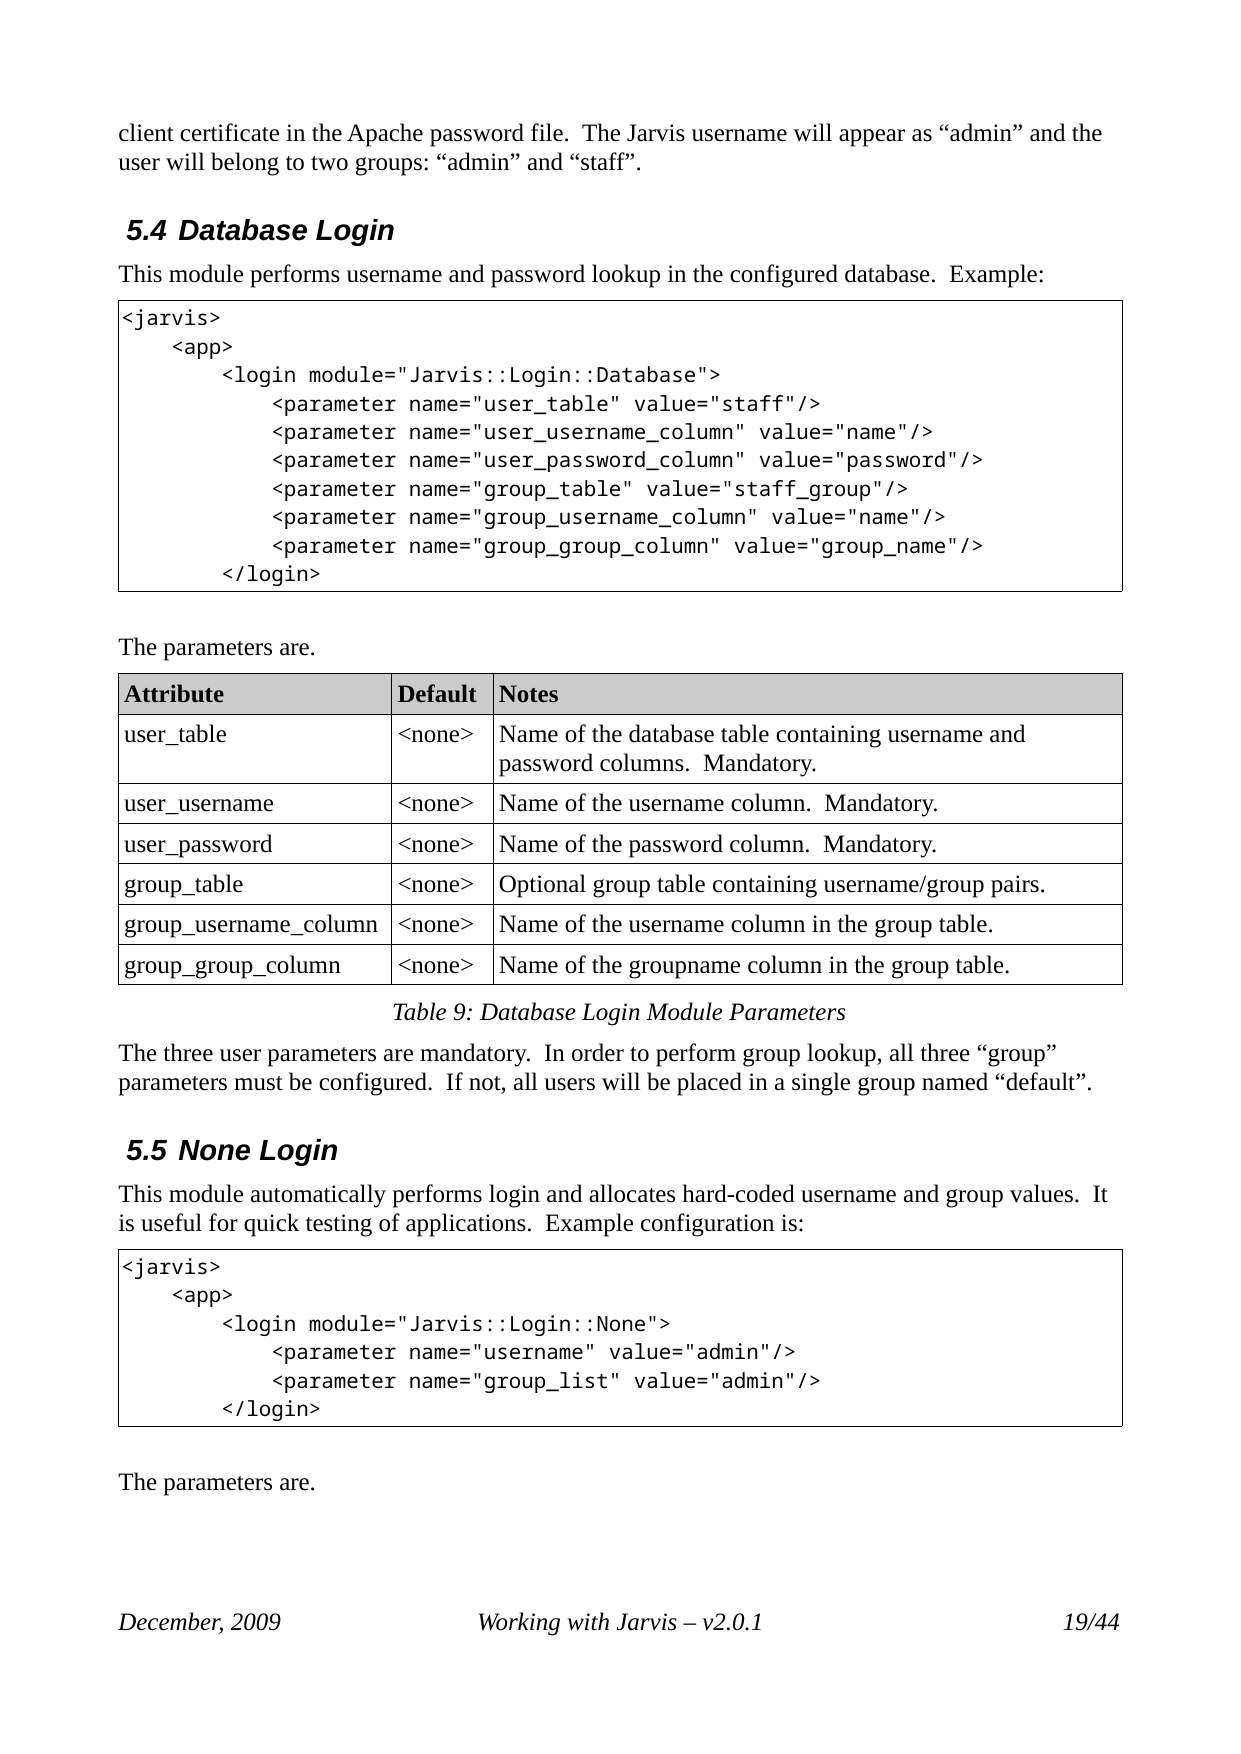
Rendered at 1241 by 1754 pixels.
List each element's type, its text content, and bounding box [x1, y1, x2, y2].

table_cell <none> [392, 715, 493, 783]
text <login module="Jarvis::Login::Database"> [119, 357, 1122, 386]
table_cell <none> [392, 945, 493, 984]
table_cell <none> [392, 784, 493, 823]
table_cell <none> [392, 824, 493, 863]
text <parameter name="group_group_column" value="group_name"/> [119, 528, 1122, 556]
text <parameter name="user_username_column" value="name"/> [119, 414, 1122, 443]
text <parameter name="group_table" value="staff_group"/> [119, 471, 1122, 499]
table_cell <none> [392, 864, 493, 904]
table_cell user_table [119, 715, 391, 783]
text The three user parameters are mandatory. In order to perform group lookup, all three “group” parameters must be configured. If not, all users will be placed in a single group named “default”. [118, 1038, 1122, 1096]
text <jarvis> [119, 301, 1122, 329]
text <parameter name="group_username_column" value="name"/> [119, 499, 1122, 528]
table_header Notes [494, 674, 1122, 714]
text <jarvis> [119, 1250, 1122, 1278]
text <parameter name="user_password_column" value="password"/> [119, 443, 1122, 471]
table_cell Name of the password column. Mandatory. [494, 824, 1122, 863]
text <parameter name="user_table" value="staff"/> [119, 386, 1122, 414]
text This module performs username and password lookup in the configured database. Example: [118, 259, 1122, 288]
text <app> [119, 329, 1122, 357]
table_cell Name of the username column in the group table. [494, 905, 1122, 944]
text <app> [119, 1278, 1122, 1306]
subtitle None Login [118, 1133, 1122, 1167]
table_header Default [392, 674, 493, 714]
table_cell Name of the database table containing username and password columns. Mandatory. [494, 715, 1122, 783]
table_cell Name of the groupname column in the group table. [494, 945, 1122, 984]
text <parameter name="group_list" value="admin"/> [119, 1363, 1122, 1391]
table_cell Name of the username column. Mandatory. [494, 784, 1122, 823]
subtitle Database Login [118, 213, 1122, 247]
table_cell user_password [119, 824, 391, 863]
table_cell group_username_column [119, 905, 391, 944]
table_cell group_group_column [119, 945, 391, 984]
text This module automatically performs login and allocates hard-coded username and group values. It is useful for quick testing of applications. Example configuration is: [118, 1179, 1122, 1237]
text </login> [119, 1391, 1122, 1426]
table_header Attribute [119, 674, 391, 714]
table_cell user_username [119, 784, 391, 823]
table_cell Optional group table containing username/group pairs. [494, 864, 1122, 904]
text <login module="Jarvis::Login::None"> [119, 1306, 1122, 1334]
text client certificate in the Apache password file. The Jarvis username will appear as “admin” and the user will belong to two groups: “admin” and “staff”. [118, 118, 1122, 176]
text Table 9: Database Login Module Parameters [118, 997, 1122, 1026]
text The parameters are. [118, 632, 1122, 661]
text <parameter name="username" value="admin"/> [119, 1334, 1122, 1363]
table_cell <none> [392, 905, 493, 944]
text The parameters are. [118, 1467, 1122, 1496]
text </login> [119, 556, 1122, 591]
table_cell group_table [119, 864, 391, 904]
